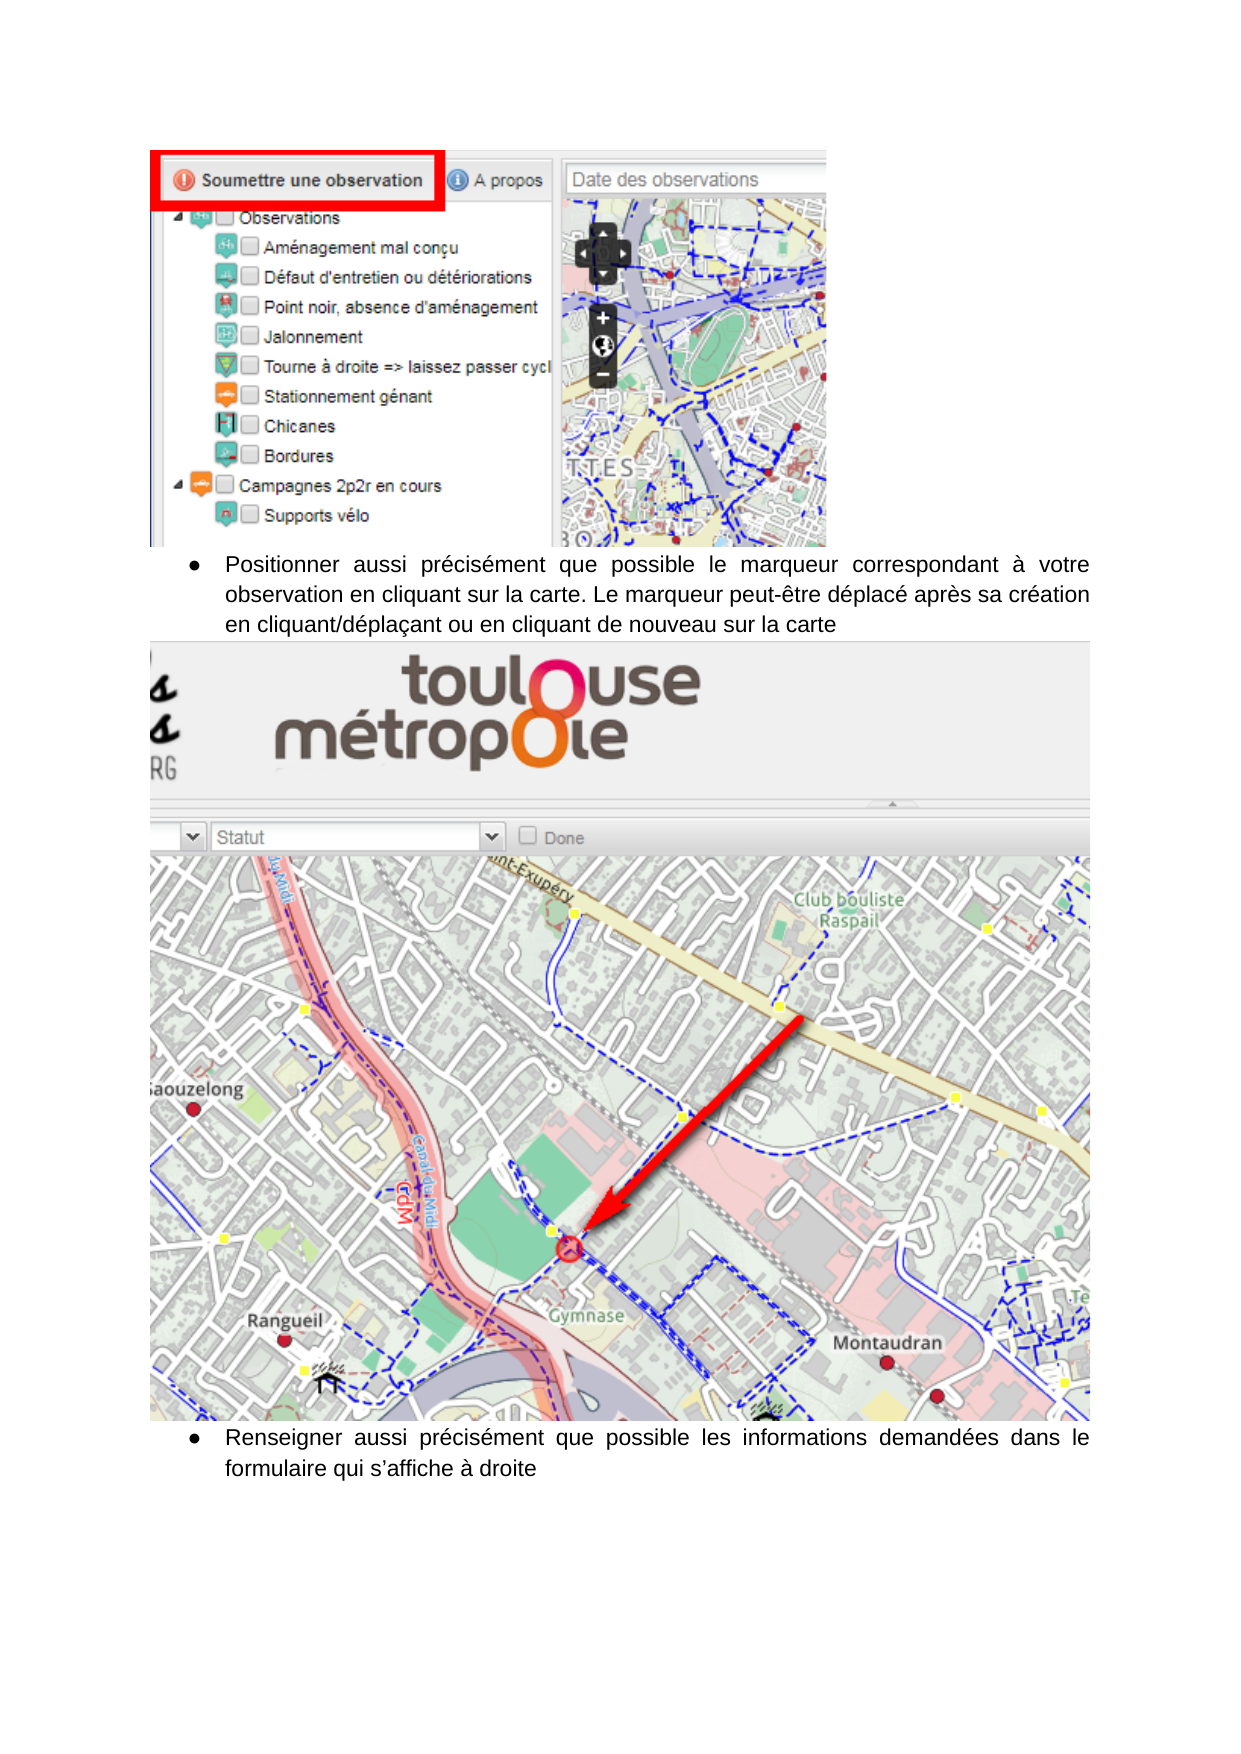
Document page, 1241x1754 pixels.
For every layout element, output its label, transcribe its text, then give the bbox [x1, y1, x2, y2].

picture [150, 150, 827, 547]
picture [150, 641, 1091, 1421]
list Positionner aussi précisément que possible le marqueur correspondant à votre observation en cliquant sur la carte. Le marqueur peut-être déplacé après sa création en cliquant/déplaçant ou en cliquant de nouveau sur la carte [187, 551, 1090, 637]
list Renseigner aussi précisément que possible les informations demandées dans le formulaire qui s’affiche à droite [187, 1424, 1090, 1481]
